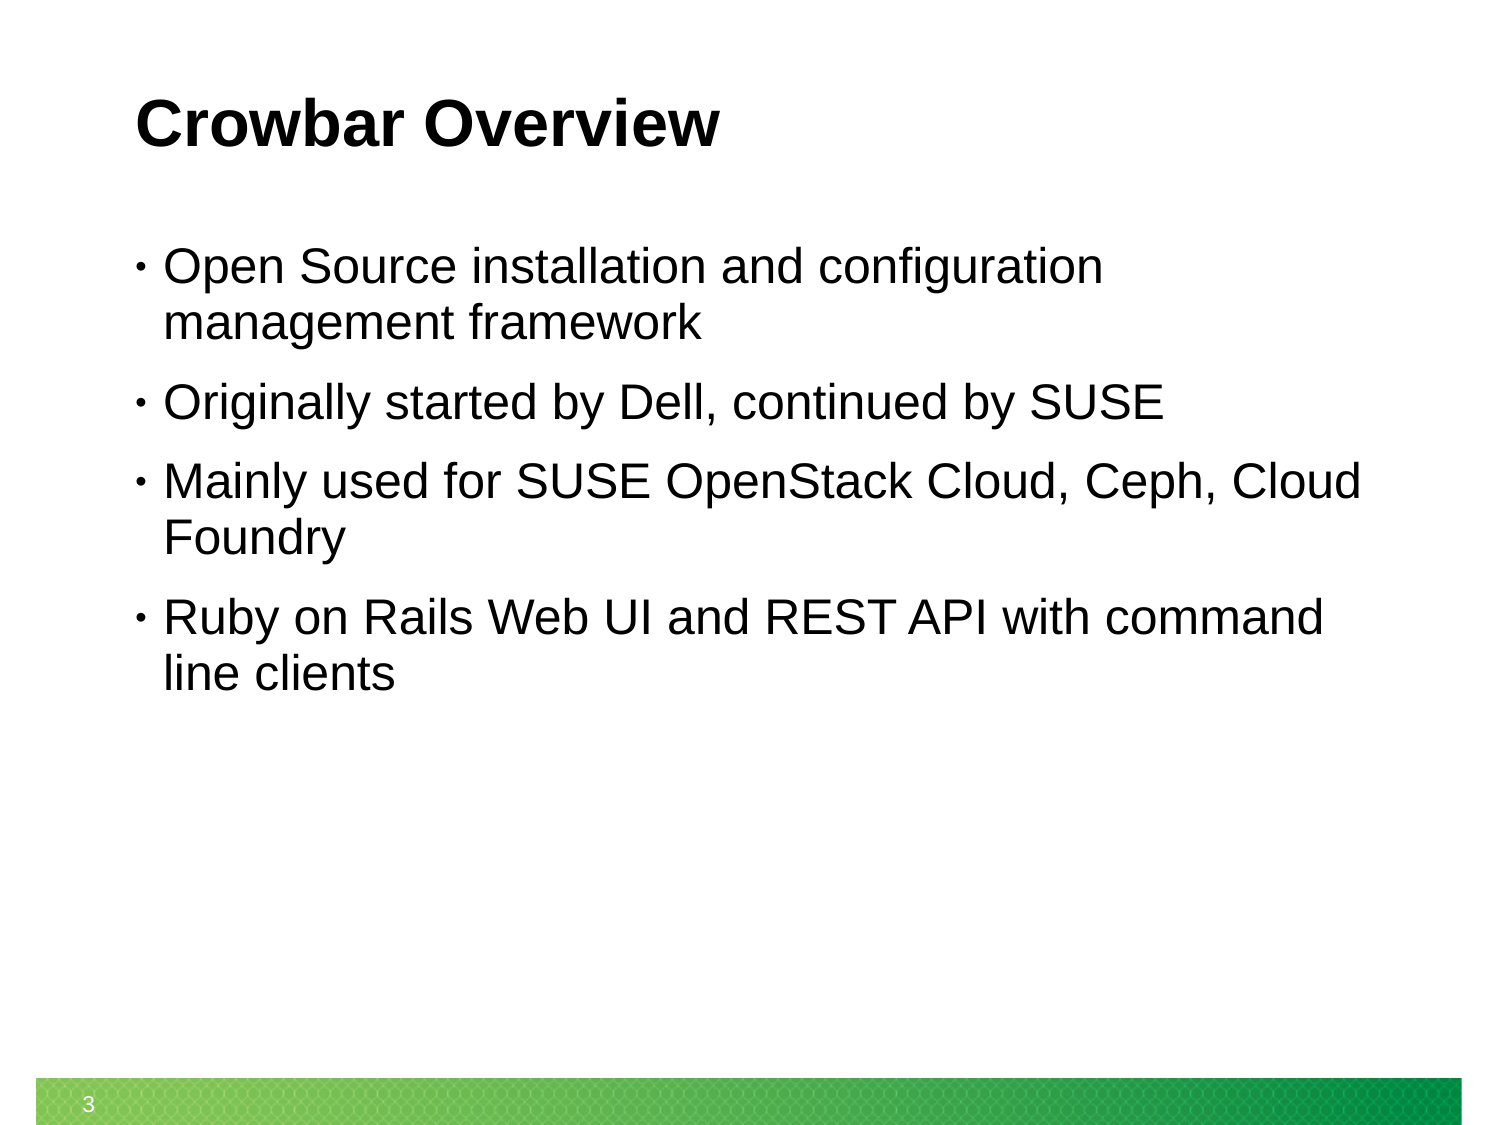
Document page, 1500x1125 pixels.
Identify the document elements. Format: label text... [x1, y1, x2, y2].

list Open Source installation and configuration management framework Originally started by Dell, continued by SUSE Mainly used for SUSE OpenStack Cloud, Ceph, Cloud Foundry Ruby on Rails Web UI and REST API with command line clients [135, 238, 1372, 892]
picture [36, 1078, 1462, 1125]
title Crowbar Overview [135, 41, 1372, 204]
